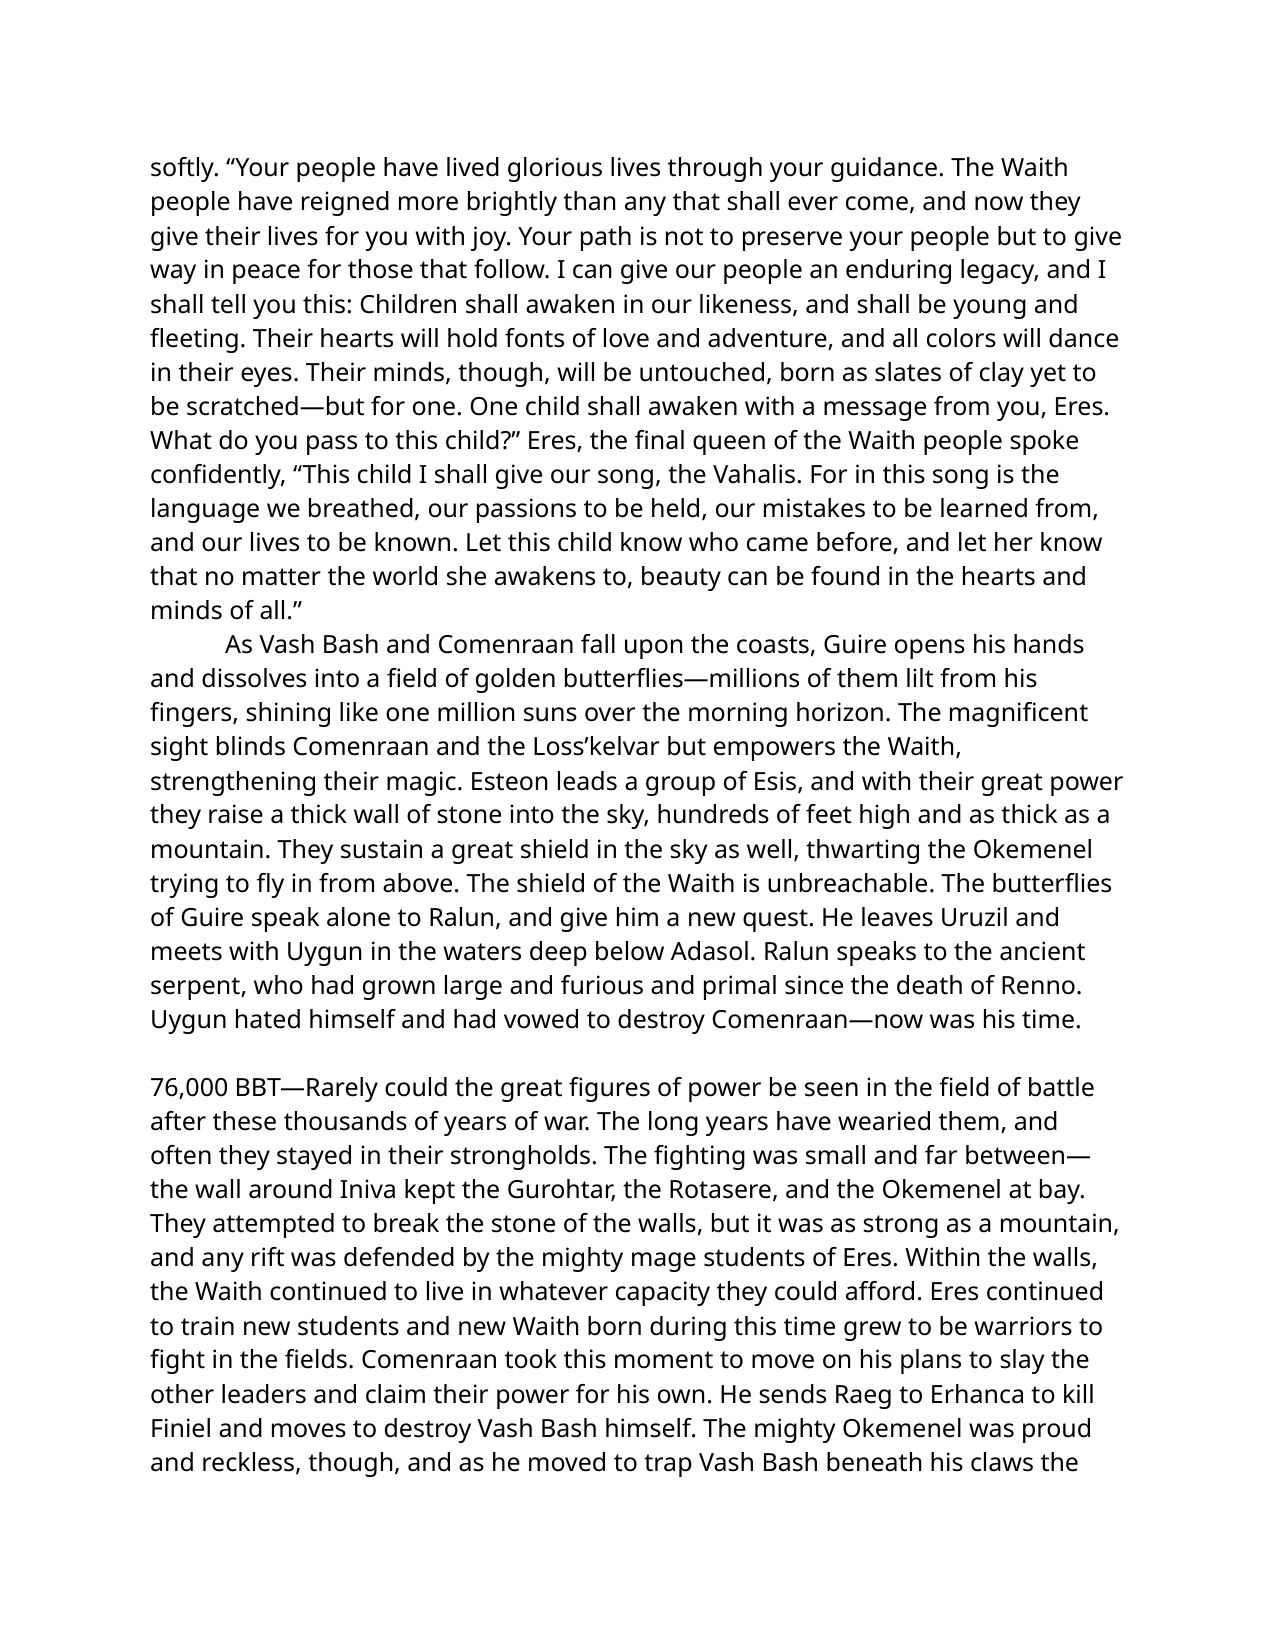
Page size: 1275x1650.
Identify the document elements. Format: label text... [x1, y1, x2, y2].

text As Vash Bash and Comenraan fall upon the coasts, Guire opens his hands and dissolves into a field of golden butterflies—millions of them lilt from his fingers, shining like one million suns over the morning horizon. The magnificent sight blinds Comenraan and the Loss’kelvar but empowers the Waith, strengthening their magic. Esteon leads a group of Esis, and with their great power they raise a thick wall of stone into the sky, hundreds of feet high and as thick as a mountain. They sustain a great shield in the sky as well, thwarting the Okemenel trying to fly in from above. The shield of the Waith is unbreachable. The butterflies of Guire speak alone to Ralun, and give him a new quest. He leaves Uruzil and meets with Uygun in the waters deep below Adasol. Ralun speaks to the ancient serpent, who had grown large and furious and primal since the death of Renno. Uygun hated himself and had vowed to destroy Comenraan—now was his time. [150, 627, 1125, 1036]
text 76,000 BBT—Rarely could the great figures of power be seen in the field of battle after these thousands of years of war. The long years have wearied them, and often they stayed in their strongholds. The fighting was small and far between—the wall around Iniva kept the Gurohtar, the Rotasere, and the Okemenel at bay. They attempted to break the stone of the walls, but it was as strong as a mountain, and any rift was defended by the mighty mage students of Eres. Within the walls, the Waith continued to live in whatever capacity they could afford. Eres continued to train new students and new Waith born during this time grew to be warriors to fight in the fields. Comenraan took this moment to move on his plans to slay the other leaders and claim their power for his own. He sends Raeg to Erhanca to kill Finiel and moves to destroy Vash Bash himself. The mighty Okemenel was proud and reckless, though, and as he moved to trap Vash Bash beneath his claws the [150, 1070, 1125, 1478]
text softly. “Your people have lived glorious lives through your guidance. The Waith people have reigned more brightly than any that shall ever come, and now they give their lives for you with joy. Your path is not to preserve your people but to give way in peace for those that follow. I can give our people an enduring legacy, and I shall tell you this: Children shall awaken in our likeness, and shall be young and fleeting. Their hearts will hold fonts of love and adventure, and all colors will dance in their eyes. Their minds, though, will be untouched, born as slates of clay yet to be scratched—but for one. One child shall awaken with a message from you, Eres. What do you pass to this child?” Eres, the final queen of the Waith people spoke confidently, “This child I shall give our song, the Vahalis. For in this song is the language we breathed, our passions to be held, our mistakes to be learned from, and our lives to be known. Let this child know who came before, and let her know that no matter the world she awakens to, beauty can be found in the hearts and minds of all.” [150, 150, 1125, 627]
